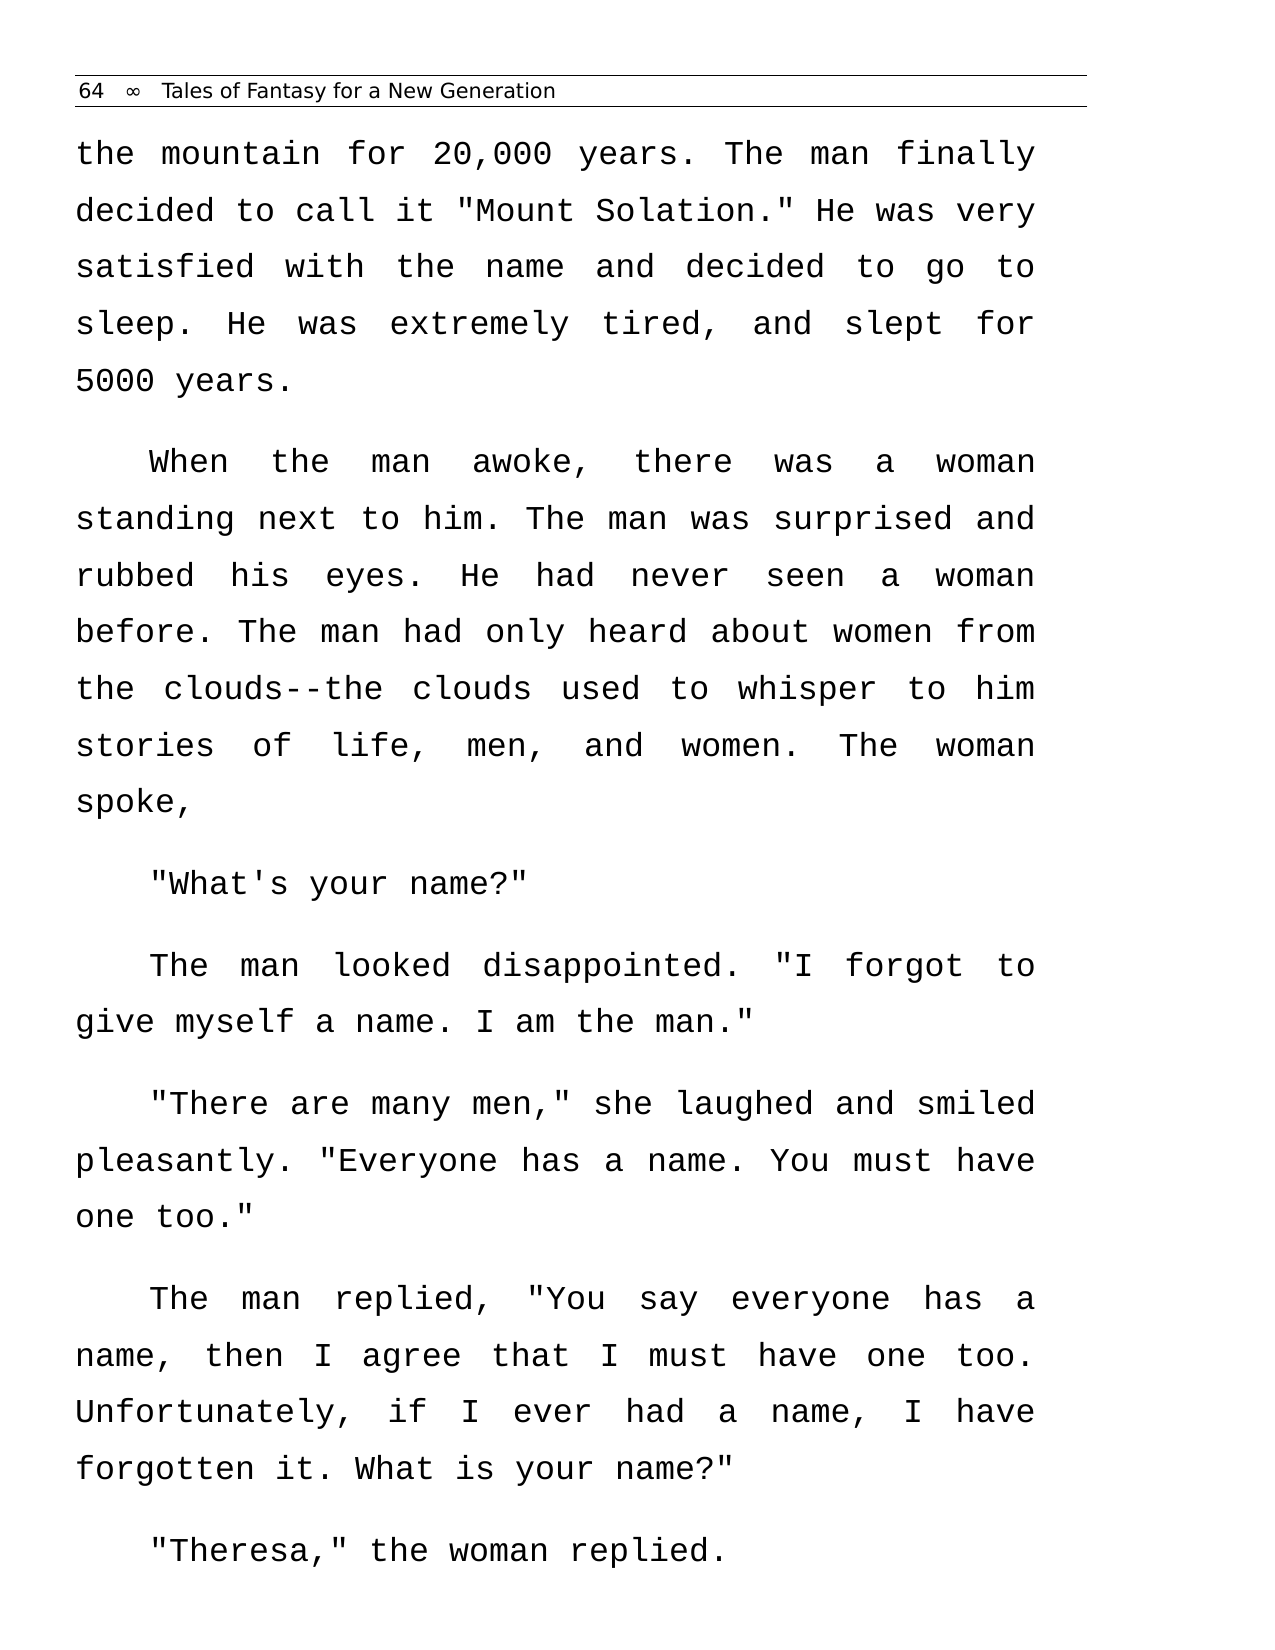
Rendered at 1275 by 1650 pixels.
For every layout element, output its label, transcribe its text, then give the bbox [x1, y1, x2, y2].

text "Theresa," the woman replied. [75, 1533, 1036, 1571]
text "There are many men," she laughed and smiled pleasantly. "Everyone has a name. You must have one too." [75, 1087, 1036, 1238]
text When the man awoke, there was a woman standing next to him. The man was surprised and rubbed his eyes. He had never seen a woman before. The man had only heard about women from the clouds--the clouds used to whisper to him stories of life, men, and women. The woman spoke, [75, 445, 1036, 823]
text The man looked disappointed. "I forgot to give myself a name. I am the man." [75, 948, 1036, 1043]
text The man replied, "You say everyone has a name, then I agree that I must have one too. Unfortunately, if I ever had a name, I have forgotten it. What is your name?" [75, 1282, 1036, 1489]
text "What's your name?" [75, 867, 1036, 904]
text the mountain for 20,000 years. The man finally decided to call it "Mount Solation." He was very satisfied with the name and decided to go to sleep. He was extremely tired, and slept for 5000 years. [75, 137, 1036, 401]
